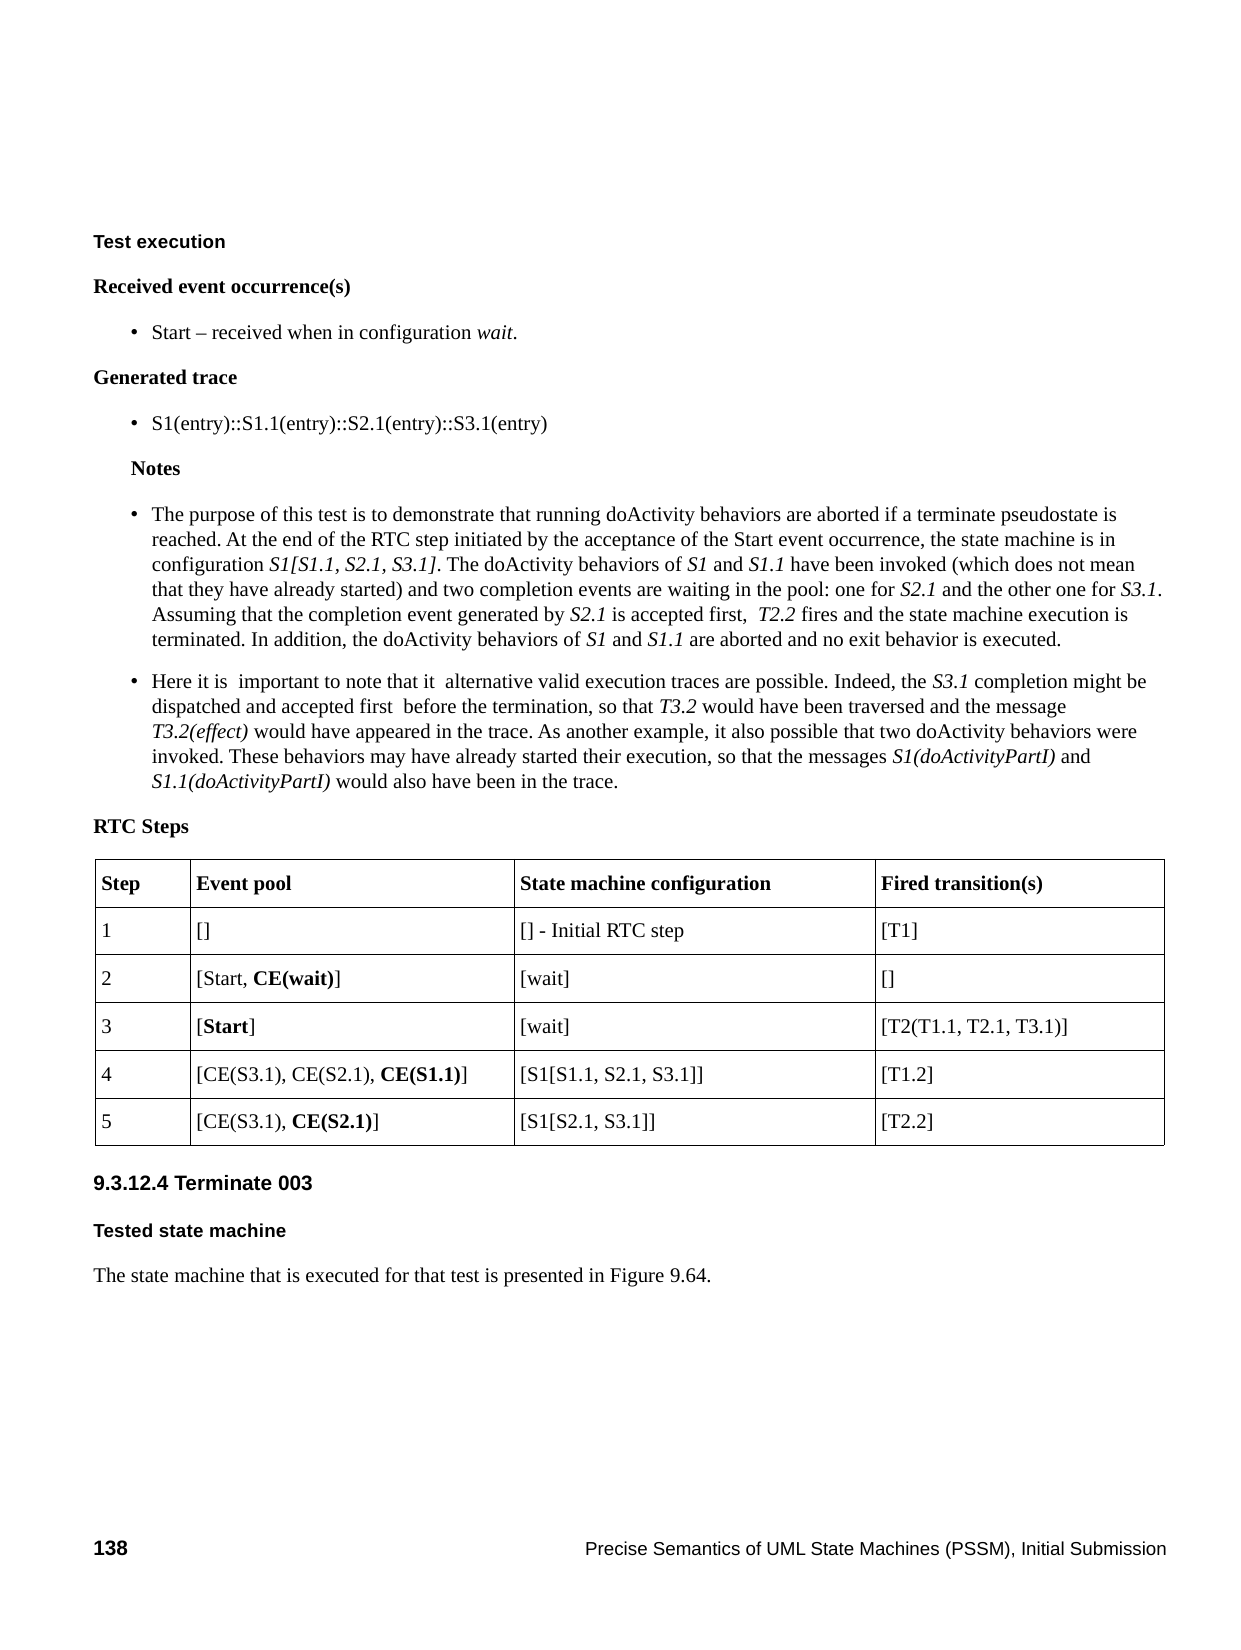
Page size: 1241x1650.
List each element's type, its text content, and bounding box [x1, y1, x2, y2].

table_cell [CE(S3.1), CE(S2.1)] [191, 1099, 514, 1145]
table_cell [wait] [515, 1003, 875, 1050]
list S1(entry)::S1.1(entry)::S2.1(entry)::S3.1(entry) [131, 410, 1164, 435]
subtitle Tested state machine [93, 1220, 1164, 1242]
text Received event occurrence(s) [93, 274, 1164, 298]
table_cell [] - Initial RTC step [515, 908, 875, 954]
list The purpose of this test is to demonstrate that running doActivity behaviors are aborted if a terminate pseudostate is reached. At the end of the RTC step initiated by the acceptance of the Start event occurrence, the state machine is in configuration S1[S1.1, S2.1, S3.1]. The doActivity behaviors of S1 and S1.1 have been invoked (which does not mean that they have already started) and two completion events are waiting in the pool: one for S2.1 and the other one for S3.1. Assuming that the completion event generated by S2.1 is accepted first, T2.2 fires and the state machine execution is terminated. In addition, the doActivity behaviors of S1 and S1.1 are aborted and no exit behavior is executed. [131, 501, 1164, 651]
text Generated trace [93, 365, 1164, 389]
table_header Step [96, 860, 190, 907]
table_cell [] [876, 955, 1164, 1002]
table_header Fired transition(s) [876, 860, 1164, 907]
subtitle Test execution [93, 231, 1164, 253]
table_cell [S1[S1.1, S2.1, S3.1]] [515, 1051, 875, 1097]
list Here it is important to note that it alternative valid execution traces are possible. Indeed, the S3.1 completion might be dispatched and accepted first before the termination, so that T3.2 would have been traversed and the message T3.2(effect) would have appeared in the trace. As another example, it also possible that two doActivity behaviors were invoked. These behaviors may have already started their execution, so that the messages S1(doActivityPartI) and S1.1(doActivityPartI) would also have been in the trace. [131, 668, 1164, 793]
table_cell 1 [96, 908, 190, 954]
table_cell [wait] [515, 955, 875, 1002]
table_cell 2 [96, 955, 190, 1002]
table_cell 3 [96, 1003, 190, 1050]
text Notes [131, 456, 1164, 480]
table_header Event pool [191, 860, 514, 907]
table_cell [T2.2] [876, 1099, 1164, 1145]
table_header State machine configuration [515, 860, 875, 907]
text RTC Steps [93, 814, 1164, 838]
table_cell [Start, CE(wait)] [191, 955, 514, 1002]
table_cell 5 [96, 1099, 190, 1145]
table_cell [T1.2] [876, 1051, 1164, 1097]
table_cell [] [191, 908, 514, 954]
table_cell [S1[S2.1, S3.1]] [515, 1099, 875, 1145]
list Start – received when in configuration wait. [131, 319, 1164, 344]
table_cell [T1] [876, 908, 1164, 954]
table_cell 4 [96, 1051, 190, 1097]
table_cell [T2(T1.1, T2.1, T3.1)] [876, 1003, 1164, 1050]
subtitle Terminate 003 [93, 1170, 1164, 1195]
text The state machine that is executed for that test is presented in Figure 9.64. [93, 1263, 1164, 1287]
table_cell [CE(S3.1), CE(S2.1), CE(S1.1)] [191, 1051, 514, 1097]
table_cell [Start] [191, 1003, 514, 1050]
